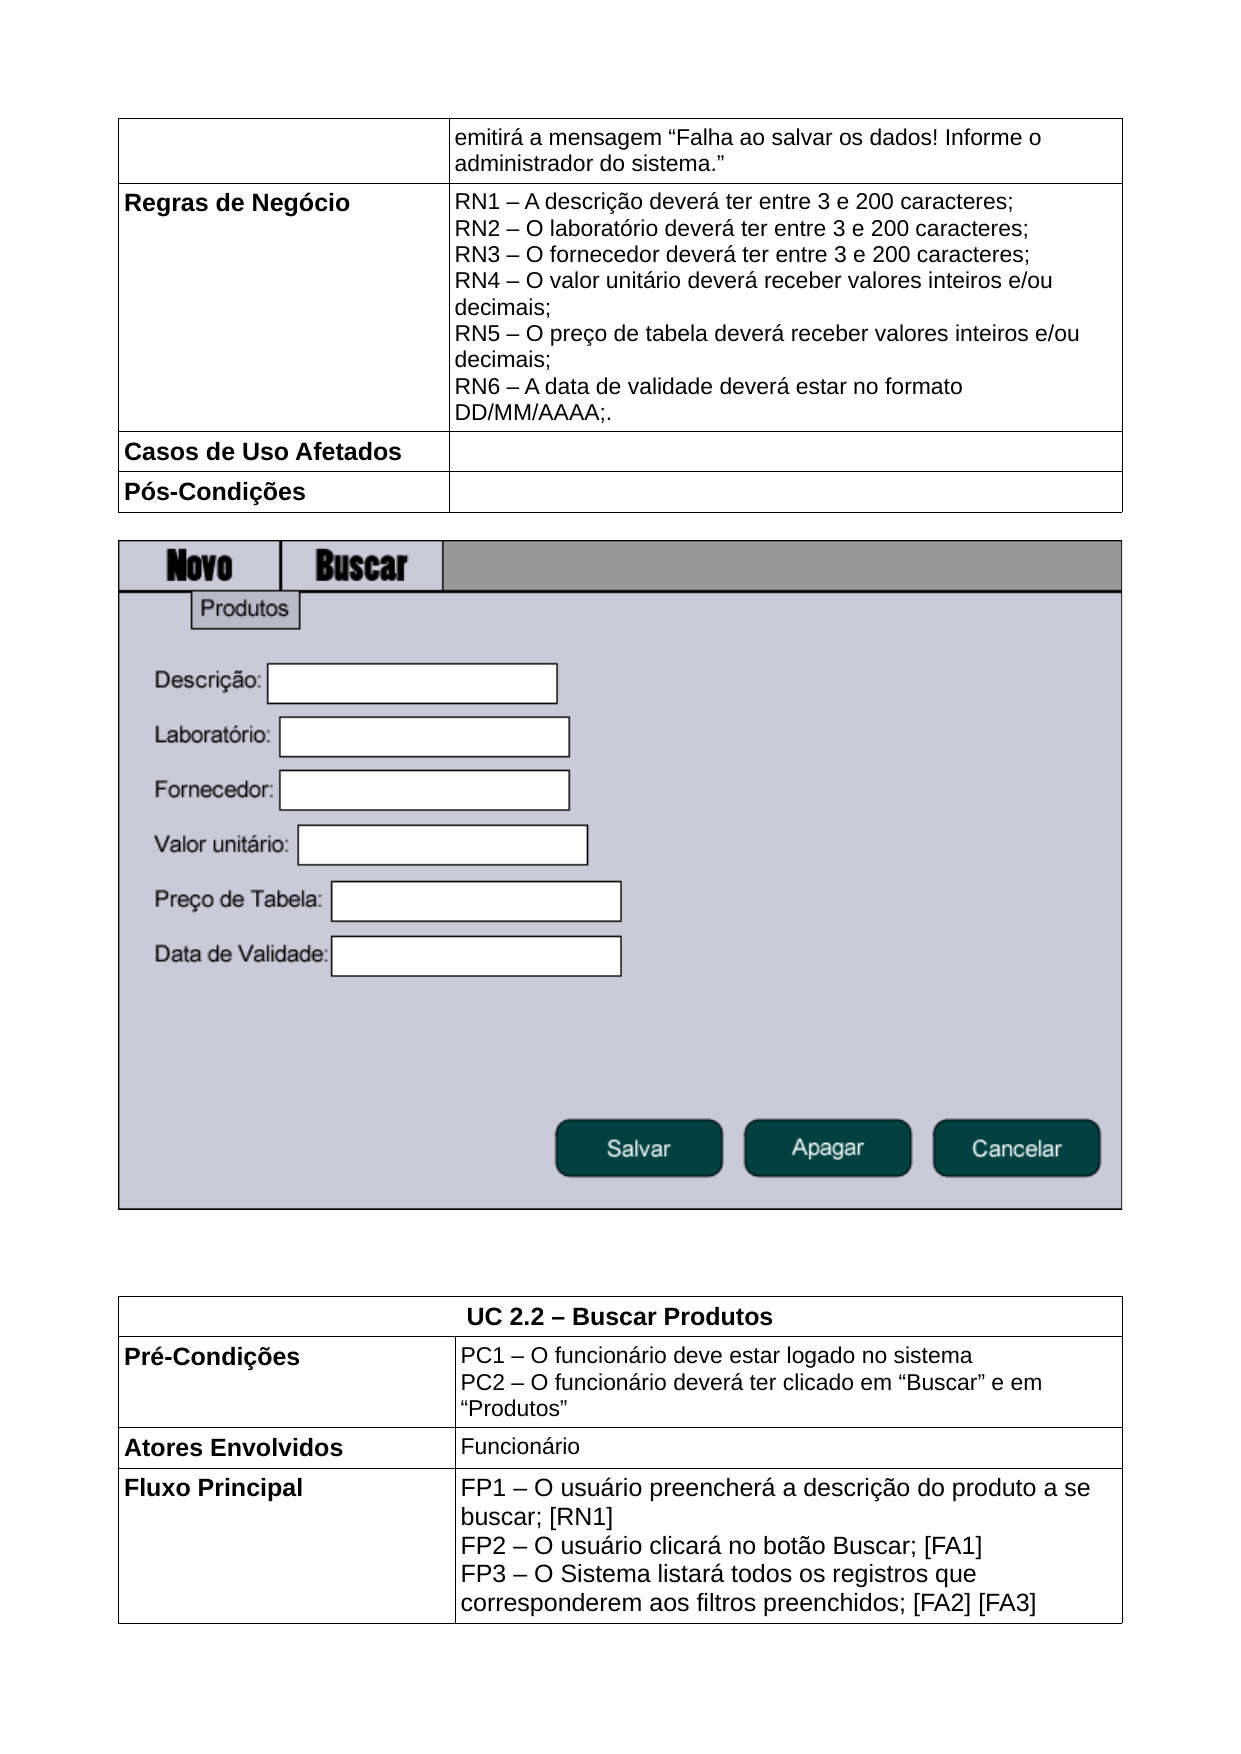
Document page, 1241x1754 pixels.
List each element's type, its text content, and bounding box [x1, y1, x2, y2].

table_cell emitirá a mensagem “Falha ao salvar os dados! Informe o administrador do sistema.” [450, 119, 1122, 182]
table_cell FP1 – O usuário preencherá a descrição do produto a se buscar; [RN1] FP2 – O usuário clicará no botão Buscar; [FA1] FP3 – O Sistema listará todos os registros que corresponderem aos filtros preenchidos; [FA2] [FA3] [456, 1469, 1122, 1623]
table_cell RN1 – A descrição deverá ter entre 3 e 200 caracteres; RN2 – O laboratório deverá ter entre 3 e 200 caracteres; RN3 – O fornecedor deverá ter entre 3 e 200 caracteres; RN4 – O valor unitário deverá receber valores inteiros e/ou decimais; RN5 – O preço de tabela deverá receber valores inteiros e/ou decimais; RN6 – A data de validade deverá estar no formato DD/MM/AAAA;. [450, 184, 1122, 431]
table_cell [119, 119, 449, 182]
picture [118, 540, 1123, 1210]
table_cell Pré-Condições [119, 1337, 455, 1427]
table_header UC 2.2 – Buscar Produtos [119, 1297, 1122, 1336]
table_cell Pós-Condições [119, 472, 449, 512]
table_cell Regras de Negócio [119, 184, 449, 431]
table_cell Fluxo Principal [119, 1469, 455, 1623]
table_cell PC1 – O funcionário deve estar logado no sistema PC2 – O funcionário deverá ter clicado em “Buscar” e em “Produtos” [456, 1337, 1122, 1427]
table_cell Casos de Uso Afetados [119, 432, 449, 471]
table_cell [450, 472, 1122, 512]
table_cell Atores Envolvidos [119, 1428, 455, 1467]
table_cell [450, 432, 1122, 471]
table_cell Funcionário [456, 1428, 1122, 1467]
